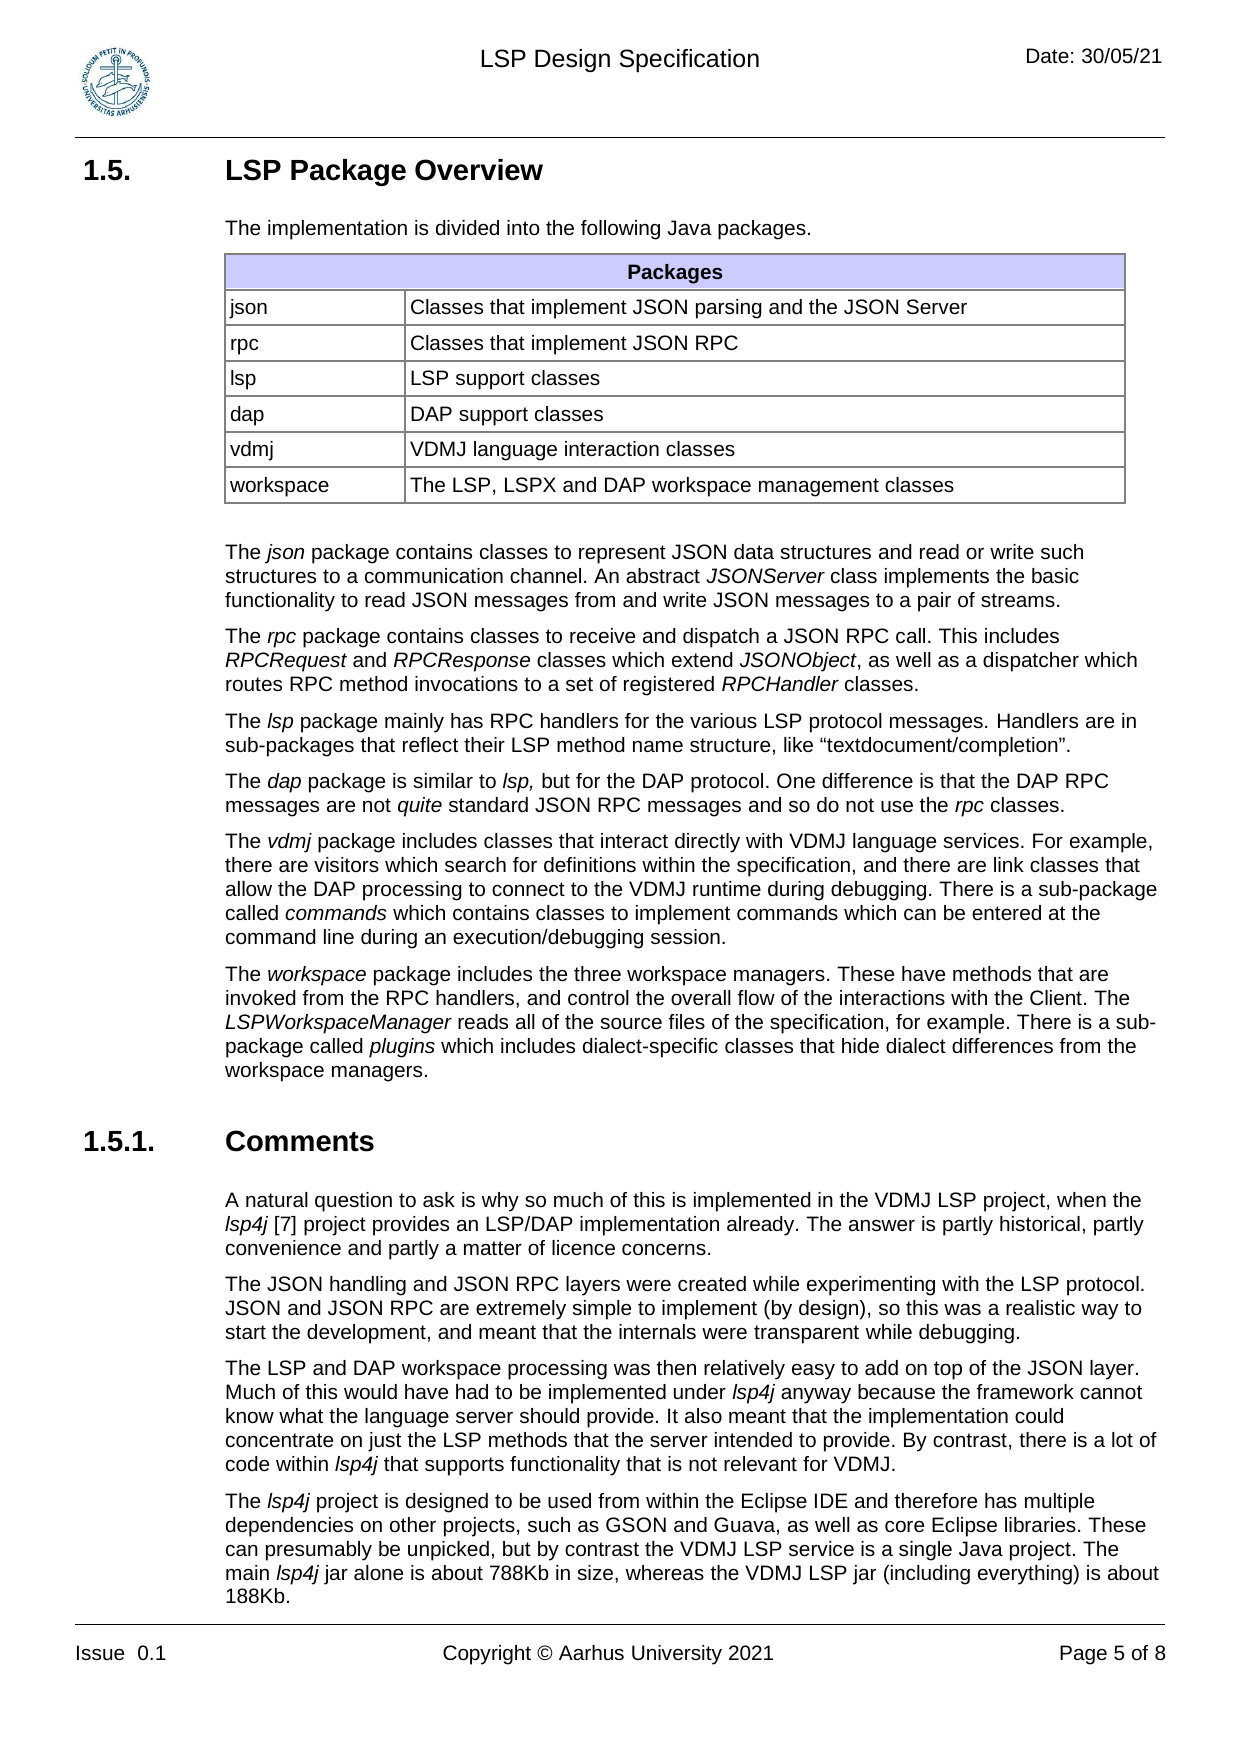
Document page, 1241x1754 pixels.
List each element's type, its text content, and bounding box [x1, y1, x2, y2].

table_cell rpc [226, 326, 404, 359]
table_cell json [226, 291, 404, 324]
text The dap package is similar to lsp, but for the DAP protocol. One difference is that the DAP RPC messages are not quite standard JSON RPC messages and so do not use the rpc classes. [225, 769, 1165, 817]
table_cell workspace [226, 468, 404, 502]
table_cell dap [226, 397, 404, 431]
text A natural question to ask is why so much of this is implemented in the VDMJ LSP project, when the lsp4j [7] project provides an LSP/DAP implementation already. The answer is partly historical, partly convenience and partly a matter of licence concerns. [225, 1188, 1165, 1260]
text The LSP and DAP workspace processing was then relatively easy to add on top of the JSON layer. Much of this would have had to be implemented under lsp4j anyway because the framework cannot know what the language server should provide. It also meant that the implementation could concentrate on just the LSP methods that the server intended to provide. By contrast, there is a lot of code within lsp4j that supports functionality that is not relevant for VDMJ. [225, 1357, 1165, 1476]
text The vdmj package includes classes that interact directly with VDMJ language services. For example, there are visitors which search for definitions within the specification, and there are link classes that allow the DAP processing to connect to the VDMJ runtime during debugging. There is a sub-package called commands which contains classes to implement commands which can be entered at the command line during an execution/debugging session. [225, 830, 1165, 949]
table_cell lsp [226, 362, 404, 395]
table_cell VDMJ language interaction classes [406, 433, 1124, 466]
subtitle Comments [75, 1124, 1165, 1158]
text The json package contains classes to represent JSON data structures and read or write such structures to a communication channel. An abstract JSONServer class implements the basic functionality to read JSON messages from and write JSON messages to a pair of streams. [225, 540, 1165, 612]
text The workspace package includes the three workspace managers. These have methods that are invoked from the RPC handlers, and control the overall flow of the interactions with the Client. The LSPWorkspaceManager reads all of the source files of the specification, for example. There is a sub-package called plugins which includes dialect-specific classes that hide dialect differences from the workspace managers. [225, 962, 1165, 1082]
table_cell LSP support classes [406, 362, 1124, 395]
text The JSON handling and JSON RPC layers were created while experimenting with the LSP protocol. JSON and JSON RPC are extremely simple to implement (by design), so this was a realistic way to start the development, and meant that the internals were transparent while debugging. [225, 1272, 1165, 1344]
text The rpc package contains classes to receive and dispatch a JSON RPC call. This includes RPCRequest and RPCResponse classes which extend JSONObject, as well as a dispatcher which routes RPC method invocations to a set of registered RPCHandler classes. [225, 624, 1165, 696]
table_cell vdmj [226, 433, 404, 466]
text The lsp4j project is designed to be used from within the Eclipse IDE and therefore has multiple dependencies on other projects, such as GSON and Guava, as well as core Eclipse libraries. These can presumably be unpicked, but by contrast the VDMJ LSP service is a single Java project. The main lsp4j jar alone is about 788Kb in size, whereas the VDMJ LSP jar (including everything) is about 188Kb. [225, 1489, 1165, 1609]
table_header Packages [226, 255, 1124, 288]
text The lsp package mainly has RPC handlers for the various LSP protocol messages. Handlers are in sub-packages that reflect their LSP method name structure, like “textdocument/completion”. [225, 709, 1165, 757]
table_cell DAP support classes [406, 397, 1124, 431]
table_cell The LSP, LSPX and DAP workspace management classes [406, 468, 1124, 502]
picture [78, 44, 153, 120]
subtitle LSP Package Overview [75, 153, 1165, 186]
table_cell Classes that implement JSON parsing and the JSON Server [406, 291, 1124, 324]
table_cell Classes that implement JSON RPC [406, 326, 1124, 359]
text The implementation is divided into the following Java packages. [225, 216, 1165, 240]
